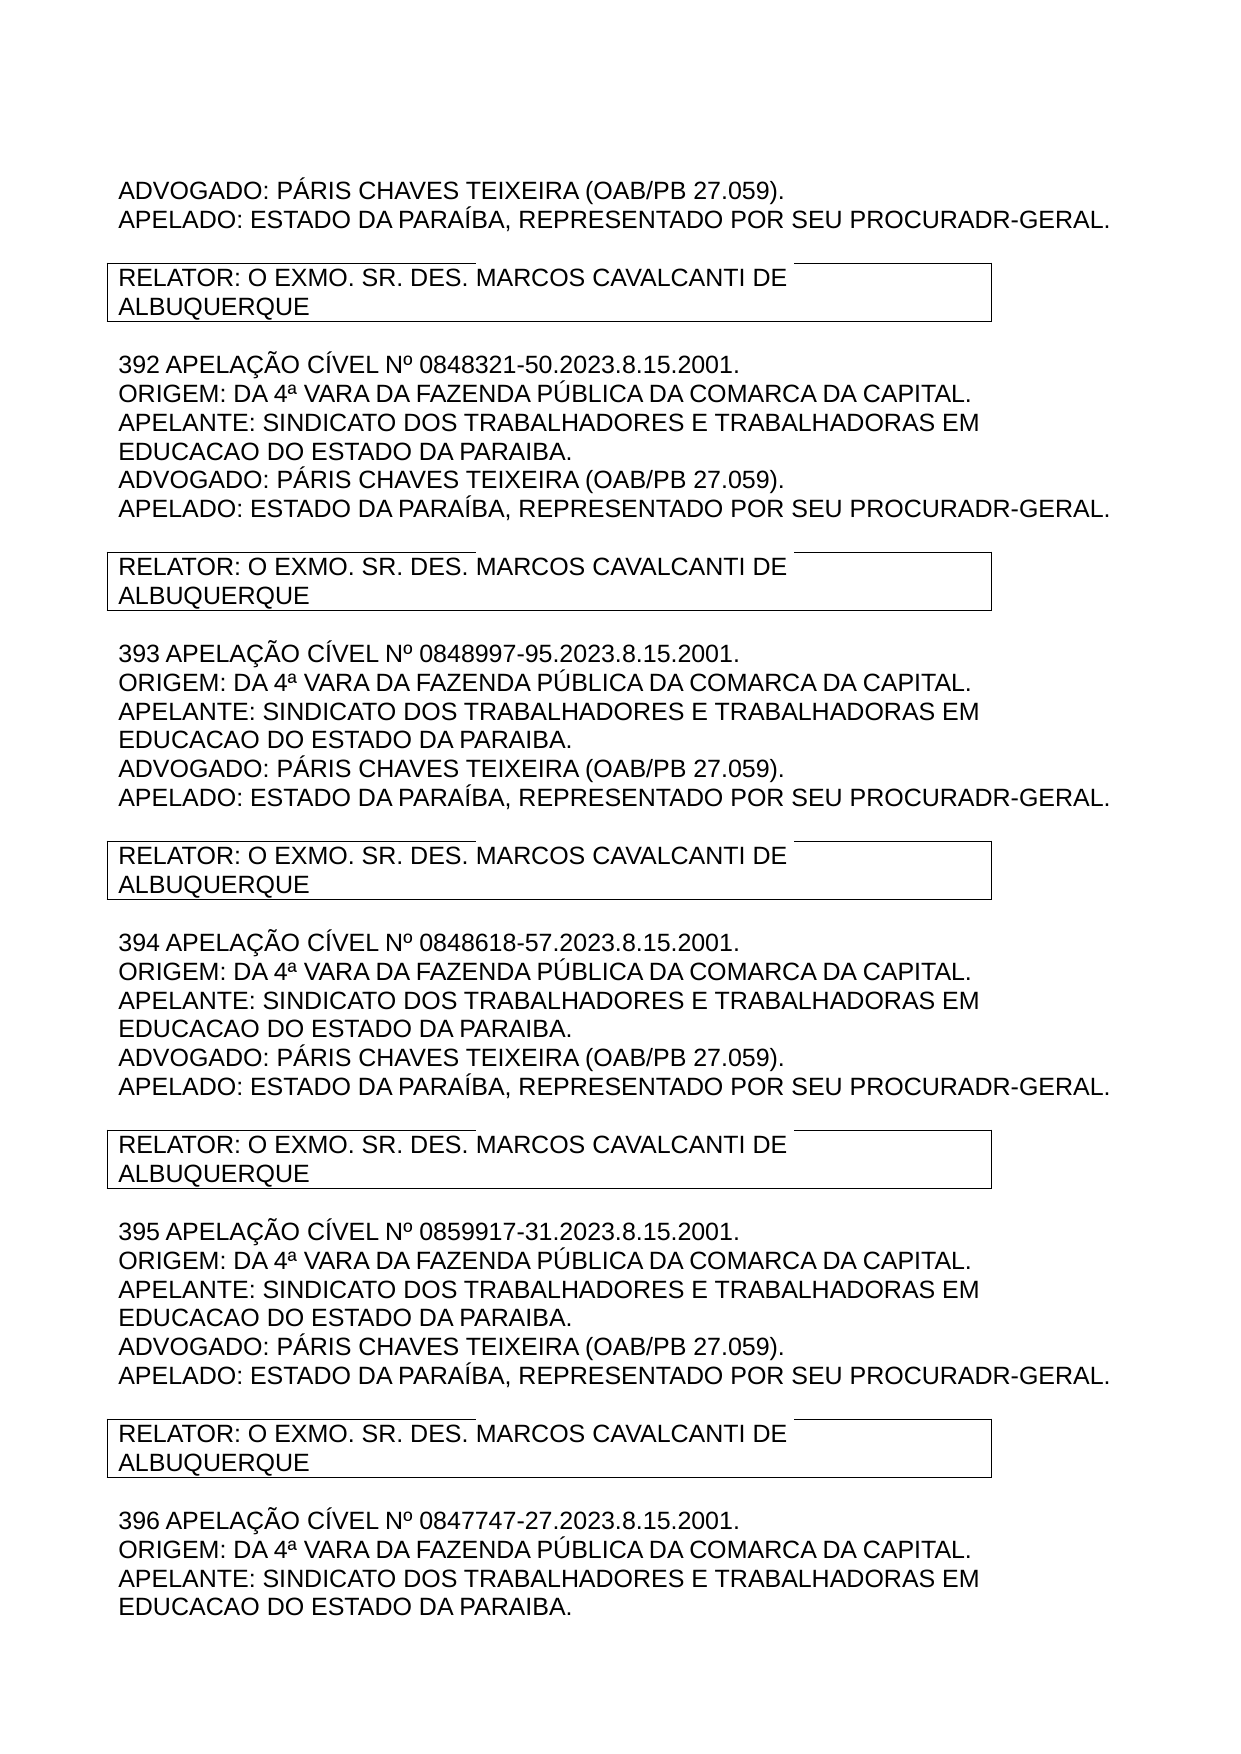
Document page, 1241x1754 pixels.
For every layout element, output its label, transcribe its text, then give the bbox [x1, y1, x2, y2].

text 394 APELAÇÃO CÍVEL Nº 0848618-57.2023.8.15.2001. [118, 928, 1122, 957]
text APELADO: ESTADO DA PARAÍBA, REPRESENTADO POR SEU PROCURADR-GERAL. [118, 494, 1122, 523]
text ORIGEM: DA 4ª VARA DA FAZENDA PÚBLICA DA COMARCA DA CAPITAL. [118, 957, 1122, 986]
text APELANTE: SINDICATO DOS TRABALHADORES E TRABALHADORAS EM EDUCACAO DO ESTADO DA PARAIBA. [118, 1275, 1122, 1332]
table_header RELATOR: O EXMO. SR. DES. MARCOS CAVALCANTI DE ALBUQUERQUE [108, 842, 991, 899]
text ORIGEM: DA 4ª VARA DA FAZENDA PÚBLICA DA COMARCA DA CAPITAL. [118, 1246, 1122, 1275]
text ORIGEM: DA 4ª VARA DA FAZENDA PÚBLICA DA COMARCA DA CAPITAL. [118, 668, 1122, 697]
text ADVOGADO: PÁRIS CHAVES TEIXEIRA (OAB/PB 27.059). [118, 1043, 1122, 1072]
text APELADO: ESTADO DA PARAÍBA, REPRESENTADO POR SEU PROCURADR-GERAL. [118, 783, 1122, 812]
text 393 APELAÇÃO CÍVEL Nº 0848997-95.2023.8.15.2001. [118, 639, 1122, 668]
text APELADO: ESTADO DA PARAÍBA, REPRESENTADO POR SEU PROCURADR-GERAL. [118, 1072, 1122, 1101]
text ORIGEM: DA 4ª VARA DA FAZENDA PÚBLICA DA COMARCA DA CAPITAL. [118, 1535, 1122, 1564]
text 392 APELAÇÃO CÍVEL Nº 0848321-50.2023.8.15.2001. [118, 350, 1122, 379]
table_header RELATOR: O EXMO. SR. DES. MARCOS CAVALCANTI DE ALBUQUERQUE [108, 264, 991, 321]
table_header RELATOR: O EXMO. SR. DES. MARCOS CAVALCANTI DE ALBUQUERQUE [108, 1131, 991, 1188]
text ADVOGADO: PÁRIS CHAVES TEIXEIRA (OAB/PB 27.059). [118, 1332, 1122, 1361]
table_header RELATOR: O EXMO. SR. DES. MARCOS CAVALCANTI DE ALBUQUERQUE [108, 1420, 991, 1477]
table_header RELATOR: O EXMO. SR. DES. MARCOS CAVALCANTI DE ALBUQUERQUE [108, 553, 991, 610]
text APELANTE: SINDICATO DOS TRABALHADORES E TRABALHADORAS EM EDUCACAO DO ESTADO DA PARAIBA. [118, 408, 1122, 465]
text ORIGEM: DA 4ª VARA DA FAZENDA PÚBLICA DA COMARCA DA CAPITAL. [118, 379, 1122, 408]
text 395 APELAÇÃO CÍVEL Nº 0859917-31.2023.8.15.2001. [118, 1217, 1122, 1246]
text ADVOGADO: PÁRIS CHAVES TEIXEIRA (OAB/PB 27.059). [118, 465, 1122, 494]
text APELANTE: SINDICATO DOS TRABALHADORES E TRABALHADORAS EM EDUCACAO DO ESTADO DA PARAIBA. [118, 697, 1122, 754]
text APELADO: ESTADO DA PARAÍBA, REPRESENTADO POR SEU PROCURADR-GERAL. [118, 205, 1122, 234]
text APELANTE: SINDICATO DOS TRABALHADORES E TRABALHADORAS EM EDUCACAO DO ESTADO DA PARAIBA. [118, 1564, 1122, 1621]
text 396 APELAÇÃO CÍVEL Nº 0847747-27.2023.8.15.2001. [118, 1506, 1122, 1535]
text ADVOGADO: PÁRIS CHAVES TEIXEIRA (OAB/PB 27.059). [118, 176, 1122, 205]
text APELANTE: SINDICATO DOS TRABALHADORES E TRABALHADORAS EM EDUCACAO DO ESTADO DA PARAIBA. [118, 986, 1122, 1043]
text APELADO: ESTADO DA PARAÍBA, REPRESENTADO POR SEU PROCURADR-GERAL. [118, 1361, 1122, 1390]
text ADVOGADO: PÁRIS CHAVES TEIXEIRA (OAB/PB 27.059). [118, 754, 1122, 783]
